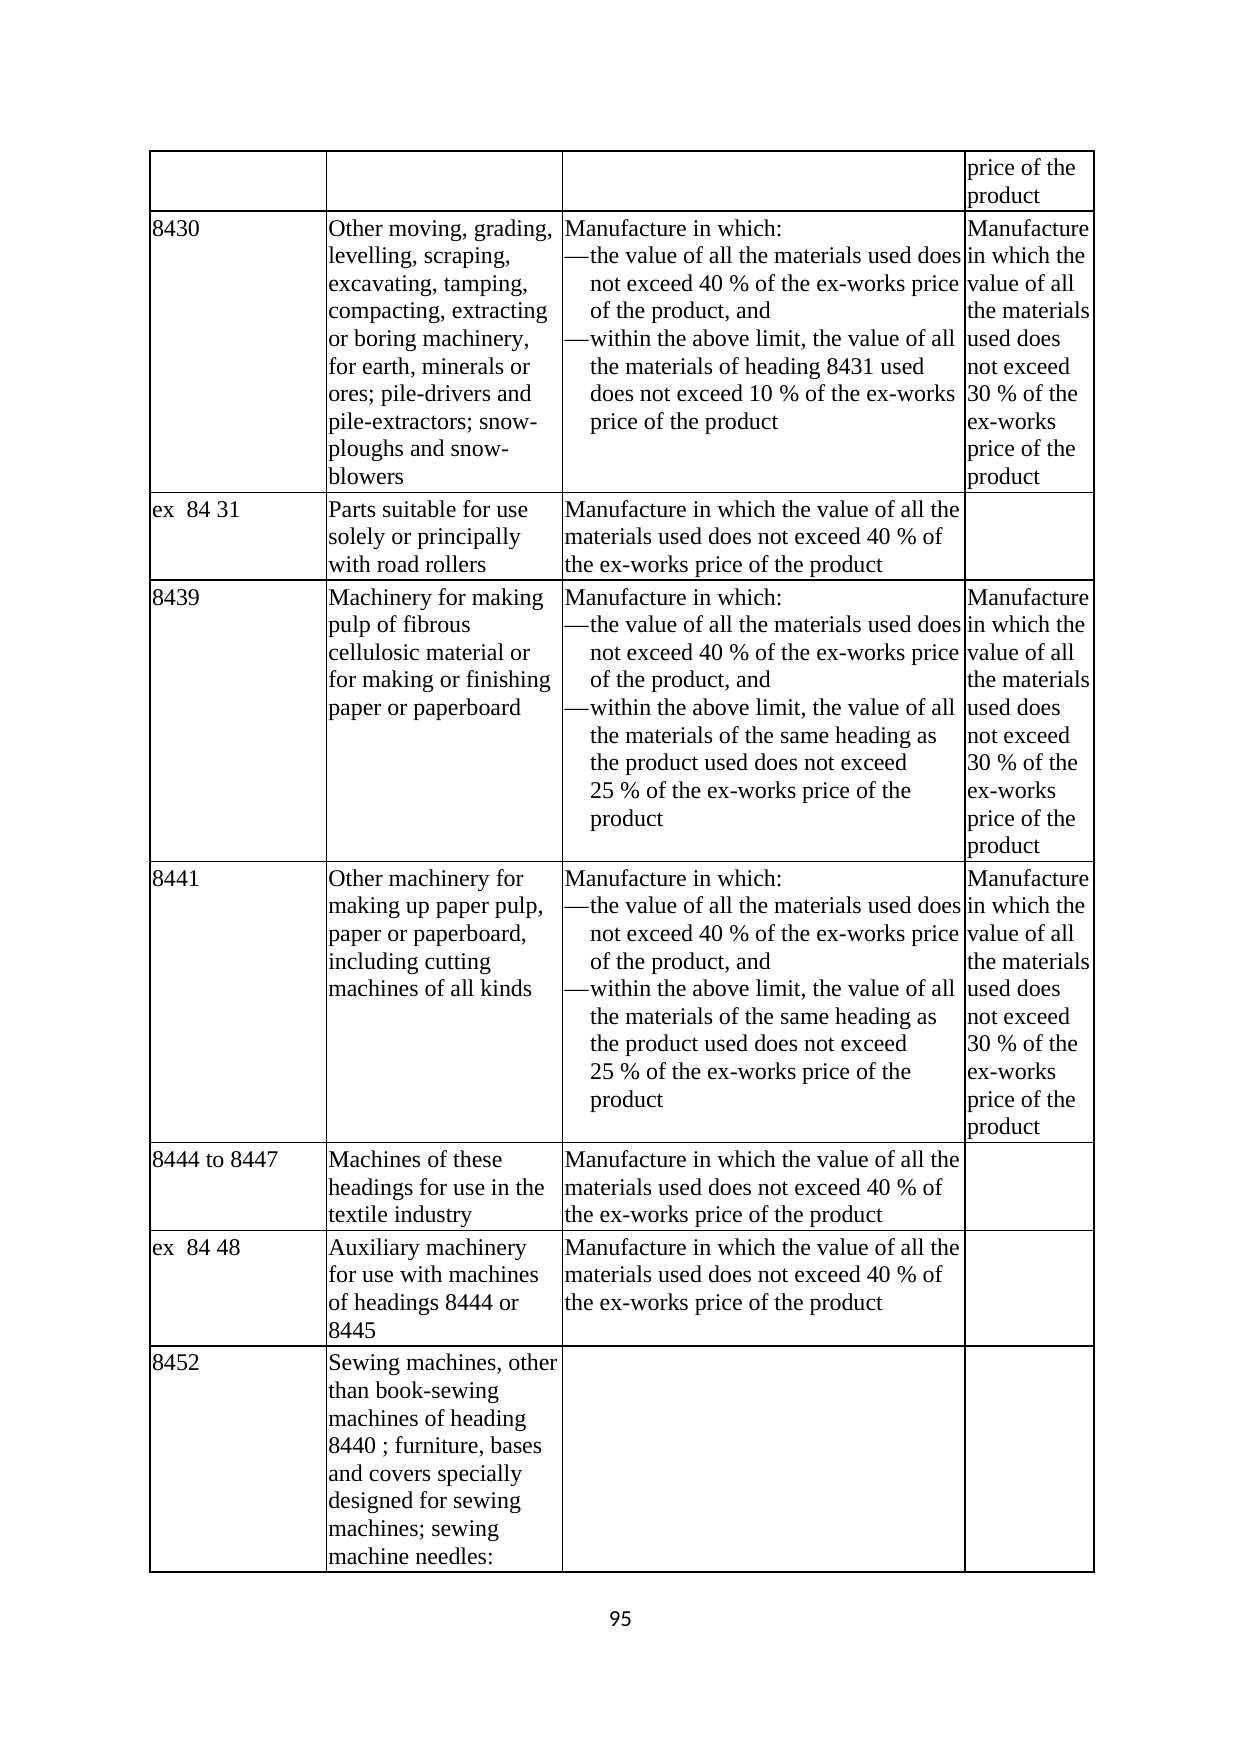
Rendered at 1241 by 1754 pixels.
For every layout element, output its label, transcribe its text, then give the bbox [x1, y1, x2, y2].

table_header — [564, 324, 590, 434]
table_header within the above limit, the value of all the materials of the same heading as the product used does not exceed 25 % of the ex-works price of the product [590, 693, 963, 831]
table_cell Machines of these headings for use in the textile industry [327, 1143, 562, 1229]
table_header — [564, 610, 590, 693]
table_cell Manufacture in which: [563, 581, 964, 861]
table_cell ex 84 31 [151, 493, 326, 579]
table_cell Manufacture in which the value of all the materials used does not exceed 30 % of the ex-works price of the product [966, 862, 1093, 1142]
table_cell ex 84 48 [151, 1231, 326, 1345]
table_cell [563, 1347, 964, 1571]
table_header the value of all the materials used does not exceed 40 % of the ex-works price of the product, and [590, 610, 963, 693]
table_cell Manufacture in which the value of all the materials used does not exceed 30 % of the ex-works price of the product [966, 581, 1093, 861]
table_cell Manufacture in which the value of all the materials used does not exceed 30 % of the ex-works price of the product [966, 212, 1093, 491]
table_cell Auxiliary machinery for use with machines of headings 8444 or 8445 [327, 1231, 562, 1345]
table_cell [966, 1143, 1093, 1229]
table_header within the above limit, the value of all the materials of heading 8431 used does not exceed 10 % of the ex-works price of the product [590, 324, 963, 434]
table_cell Manufacture in which: [563, 212, 964, 491]
table_cell Other moving, grading, levelling, scraping, excavating, tamping, compacting, extracting or boring machinery, for earth, minerals or ores; pile-drivers and pile-extractors; snow-ploughs and snow-blowers [327, 212, 562, 491]
table_cell Parts suitable for use solely or principally with road rollers [327, 493, 562, 579]
table_cell 8441 [151, 862, 326, 1142]
table_header the value of all the materials used does not exceed 40 % of the ex-works price of the product, and [590, 891, 963, 974]
table_cell [966, 493, 1093, 579]
table_cell Manufacture in which the value of all the materials used does not exceed 40 % of the ex-works price of the product [563, 1143, 964, 1229]
table_cell price of the product [966, 152, 1093, 210]
table_cell [327, 152, 562, 210]
table_header — [564, 693, 590, 831]
table_cell Other machinery for making up paper pulp, paper or paperboard, including cutting machines of all kinds [327, 862, 562, 1142]
table_header — [564, 241, 590, 324]
table_cell Manufacture in which the value of all the materials used does not exceed 40 % of the ex-works price of the product [563, 1231, 964, 1345]
table_cell [563, 152, 964, 210]
table_header — [564, 974, 590, 1112]
table_cell Machinery for making pulp of fibrous cellulosic material or for making or finishing paper or paperboard [327, 581, 562, 861]
table_header within the above limit, the value of all the materials of the same heading as the product used does not exceed 25 % of the ex-works price of the product [590, 974, 963, 1112]
table_cell 8439 [151, 581, 326, 861]
table_header — [564, 891, 590, 974]
table_cell 8430 [151, 212, 326, 491]
table_header the value of all the materials used does not exceed 40 % of the ex-works price of the product, and [590, 241, 963, 324]
table_cell 8452 [151, 1347, 326, 1571]
table_cell [151, 152, 326, 210]
table_cell [966, 1347, 1093, 1571]
table_cell 8444 to 8447 [151, 1143, 326, 1229]
table_cell [966, 1231, 1093, 1345]
table_cell Manufacture in which the value of all the materials used does not exceed 40 % of the ex-works price of the product [563, 493, 964, 579]
table_cell Manufacture in which: [563, 862, 964, 1142]
table_cell Sewing machines, other than book-sewing machines of heading 8440 ; furniture, bases and covers specially designed for sewing machines; sewing machine needles: [327, 1347, 562, 1571]
